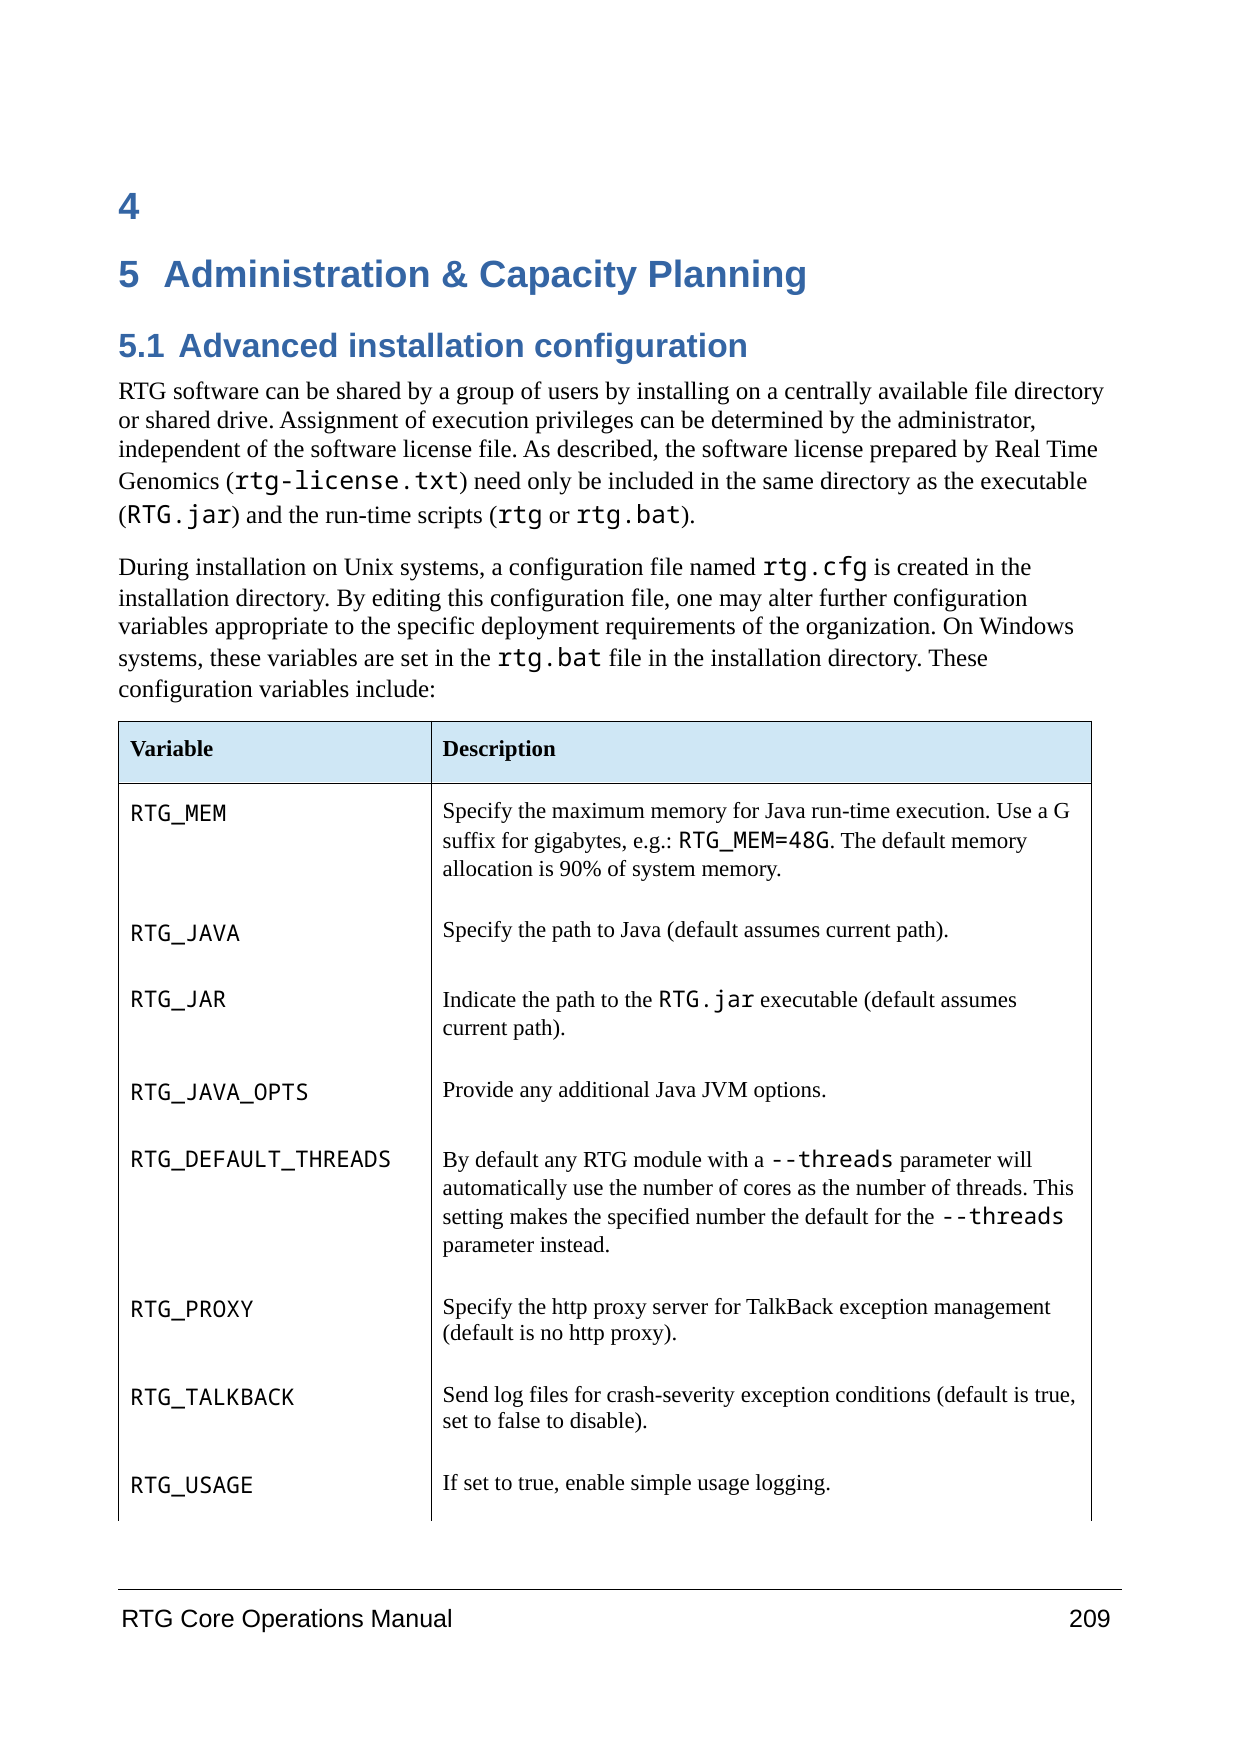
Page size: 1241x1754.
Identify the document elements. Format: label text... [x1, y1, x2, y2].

table_cell Specify the path to Java (default assumes current path). [432, 902, 1091, 968]
table_cell Indicate the path to the RTG.jar executable (default assumes current path). [432, 968, 1091, 1061]
subtitle Administration & Capacity Planning [118, 252, 1122, 296]
table_cell Specify the http proxy server for TalkBack exception management (default is no http proxy). [432, 1278, 1091, 1366]
table_cell Provide any additional Java JVM options. [432, 1061, 1091, 1128]
table_cell If set to true, enable simple usage logging. [432, 1454, 1091, 1521]
text During installation on Unix systems, a configuration file named rtg.cfg is created in the installation directory. By editing this configuration file, one may alter further configuration variables appropriate to the specific deployment requirements of the organization. On Windows systems, these variables are set in the rtg.bat file in the installation directory. These configuration variables include: [118, 548, 1122, 703]
table_cell Specify the maximum memory for Java run-time execution. Use a G suffix for gigabytes, e.g.: RTG_MEM=48G. The default memory allocation is 90% of system memory. [432, 784, 1091, 902]
table_cell By default any RTG module with a --threads parameter will automatically use the number of cores as the number of threads. This setting makes the specified number the default for the --threads parameter instead. [432, 1128, 1091, 1278]
table_cell RTG_JAVA_OPTS [119, 1061, 431, 1128]
table_cell RTG_USAGE [119, 1454, 431, 1521]
table_cell RTG_TALKBACK [119, 1366, 431, 1454]
text RTG software can be shared by a group of users by installing on a centrally available file directory or shared drive. Assignment of execution privileges can be determined by the administrator, independent of the software license file. As described, the software license prepared by Real Time Genomics (rtg-license.txt) need only be included in the same directory as the executable (RTG.jar) and the run-time scripts (rtg or rtg.bat). [118, 376, 1122, 531]
table_cell RTG_JAR [119, 968, 431, 1061]
table_cell RTG_JAVA [119, 902, 431, 968]
table_cell RTG_DEFAULT_THREADS [119, 1128, 431, 1278]
table_cell RTG_PROXY [119, 1278, 431, 1366]
table_cell Send log files for crash-severity exception conditions (default is true, set to false to disable). [432, 1366, 1091, 1454]
subtitle Advanced installation configuration [118, 325, 1122, 364]
table_header Variable [119, 722, 431, 782]
table_cell RTG_MEM [119, 784, 431, 902]
table_header Description [432, 722, 1091, 782]
